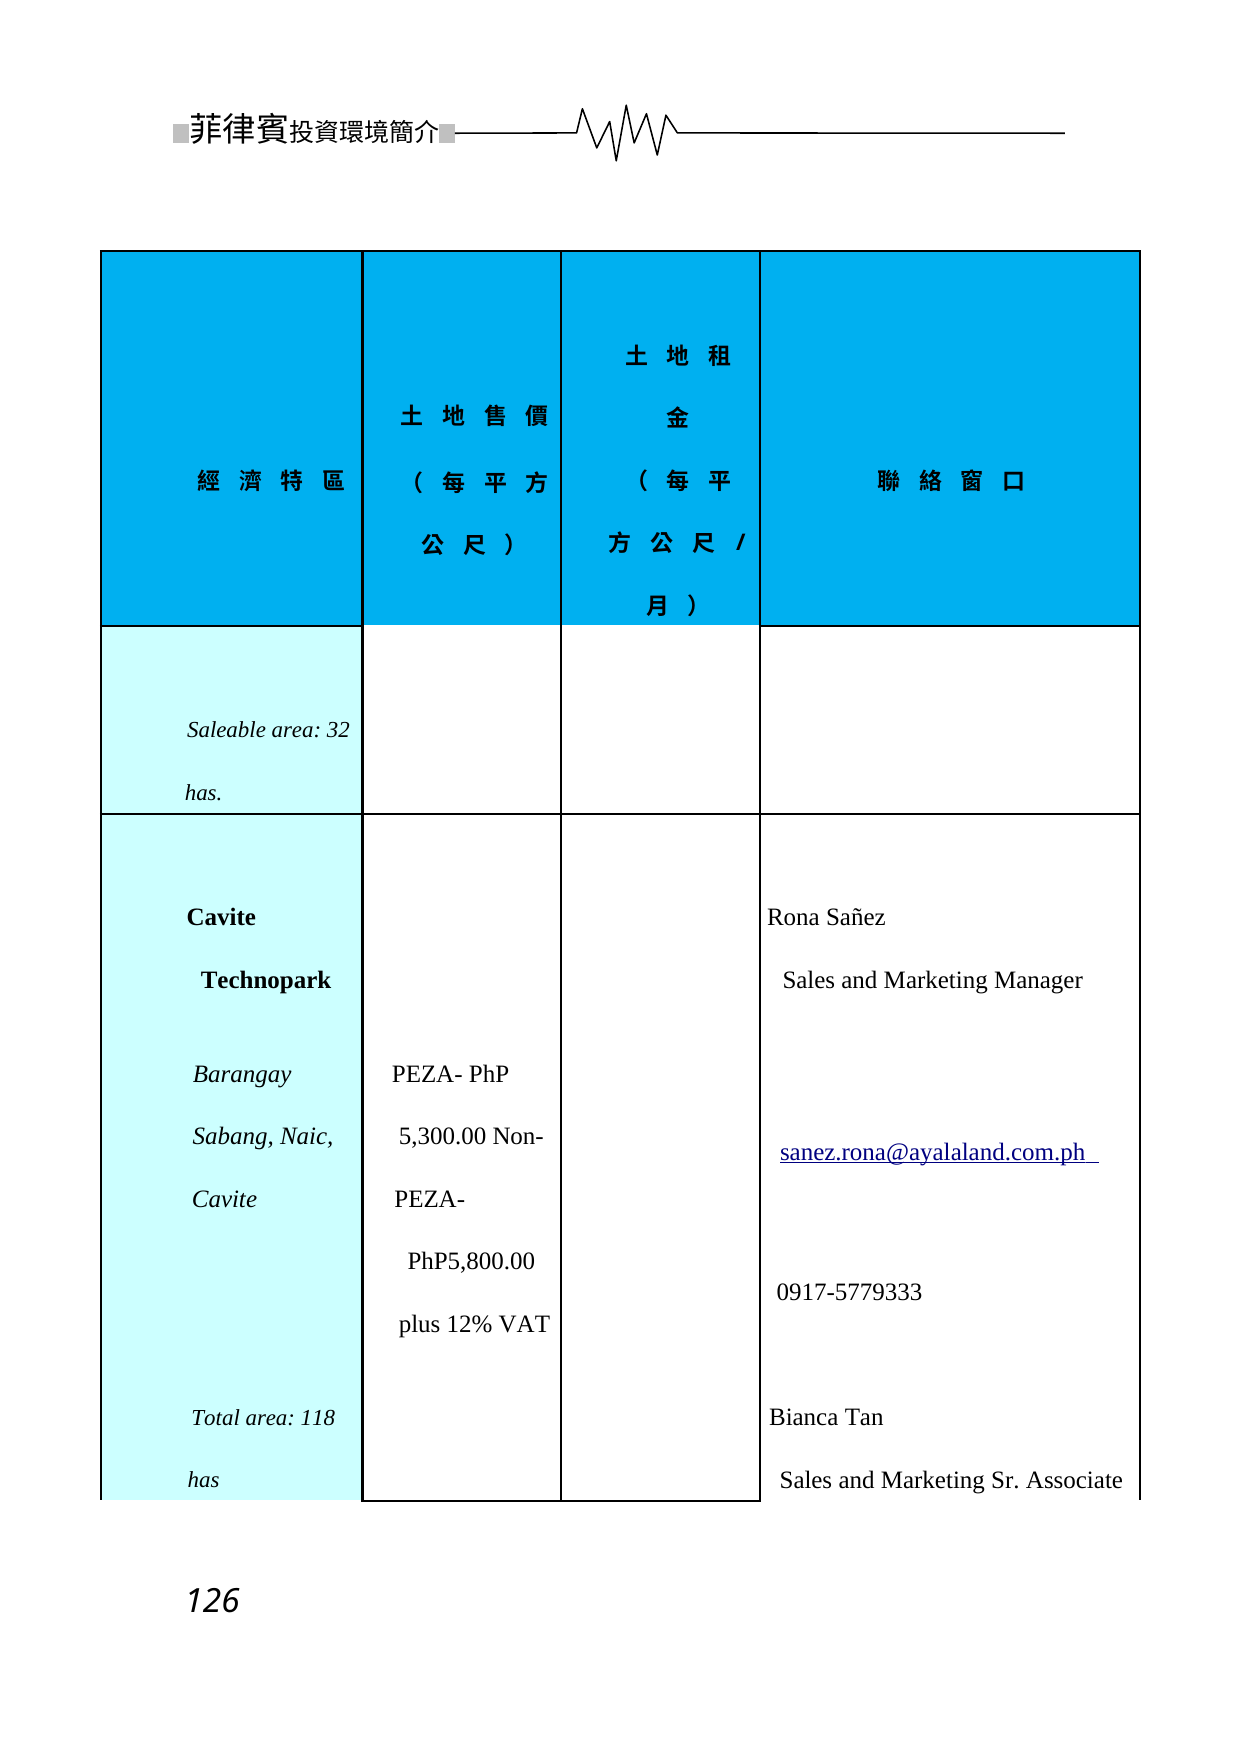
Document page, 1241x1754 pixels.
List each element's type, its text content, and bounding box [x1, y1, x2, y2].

table_header 聯絡窗口 [761, 252, 1139, 625]
table_header 土地售價 （每平方公尺） [364, 252, 560, 625]
table_cell [562, 625, 759, 813]
table_cell Saleable area: 32 has. [102, 627, 361, 813]
table_cell [761, 627, 1139, 813]
table_cell 0917-5779333 [761, 1219, 1139, 1313]
table_cell Barangay Sabang, Naic, Cavite [102, 1000, 361, 1219]
table_cell [102, 1219, 361, 1313]
table_cell PEZA- PhP 5,300.00 Non- PEZA- PhP5,800.00 plus 12% VAT [364, 815, 560, 1500]
table_header 經濟特區 [102, 252, 361, 625]
table_cell Total area: 118 has [102, 1313, 361, 1500]
table_cell Bianca Tan Sales and Marketing Sr. Associate [761, 1313, 1139, 1500]
table_cell [562, 815, 759, 1500]
table_header 土地租金 （每平方公尺/月） [562, 252, 759, 625]
table_cell [364, 625, 560, 813]
table_cell Cavite Technopark [102, 815, 361, 1000]
table_cell Rona Sañez Sales and Marketing Manager [761, 815, 1139, 1000]
table_cell sanez.rona@ayalaland.com.ph [761, 1000, 1139, 1219]
